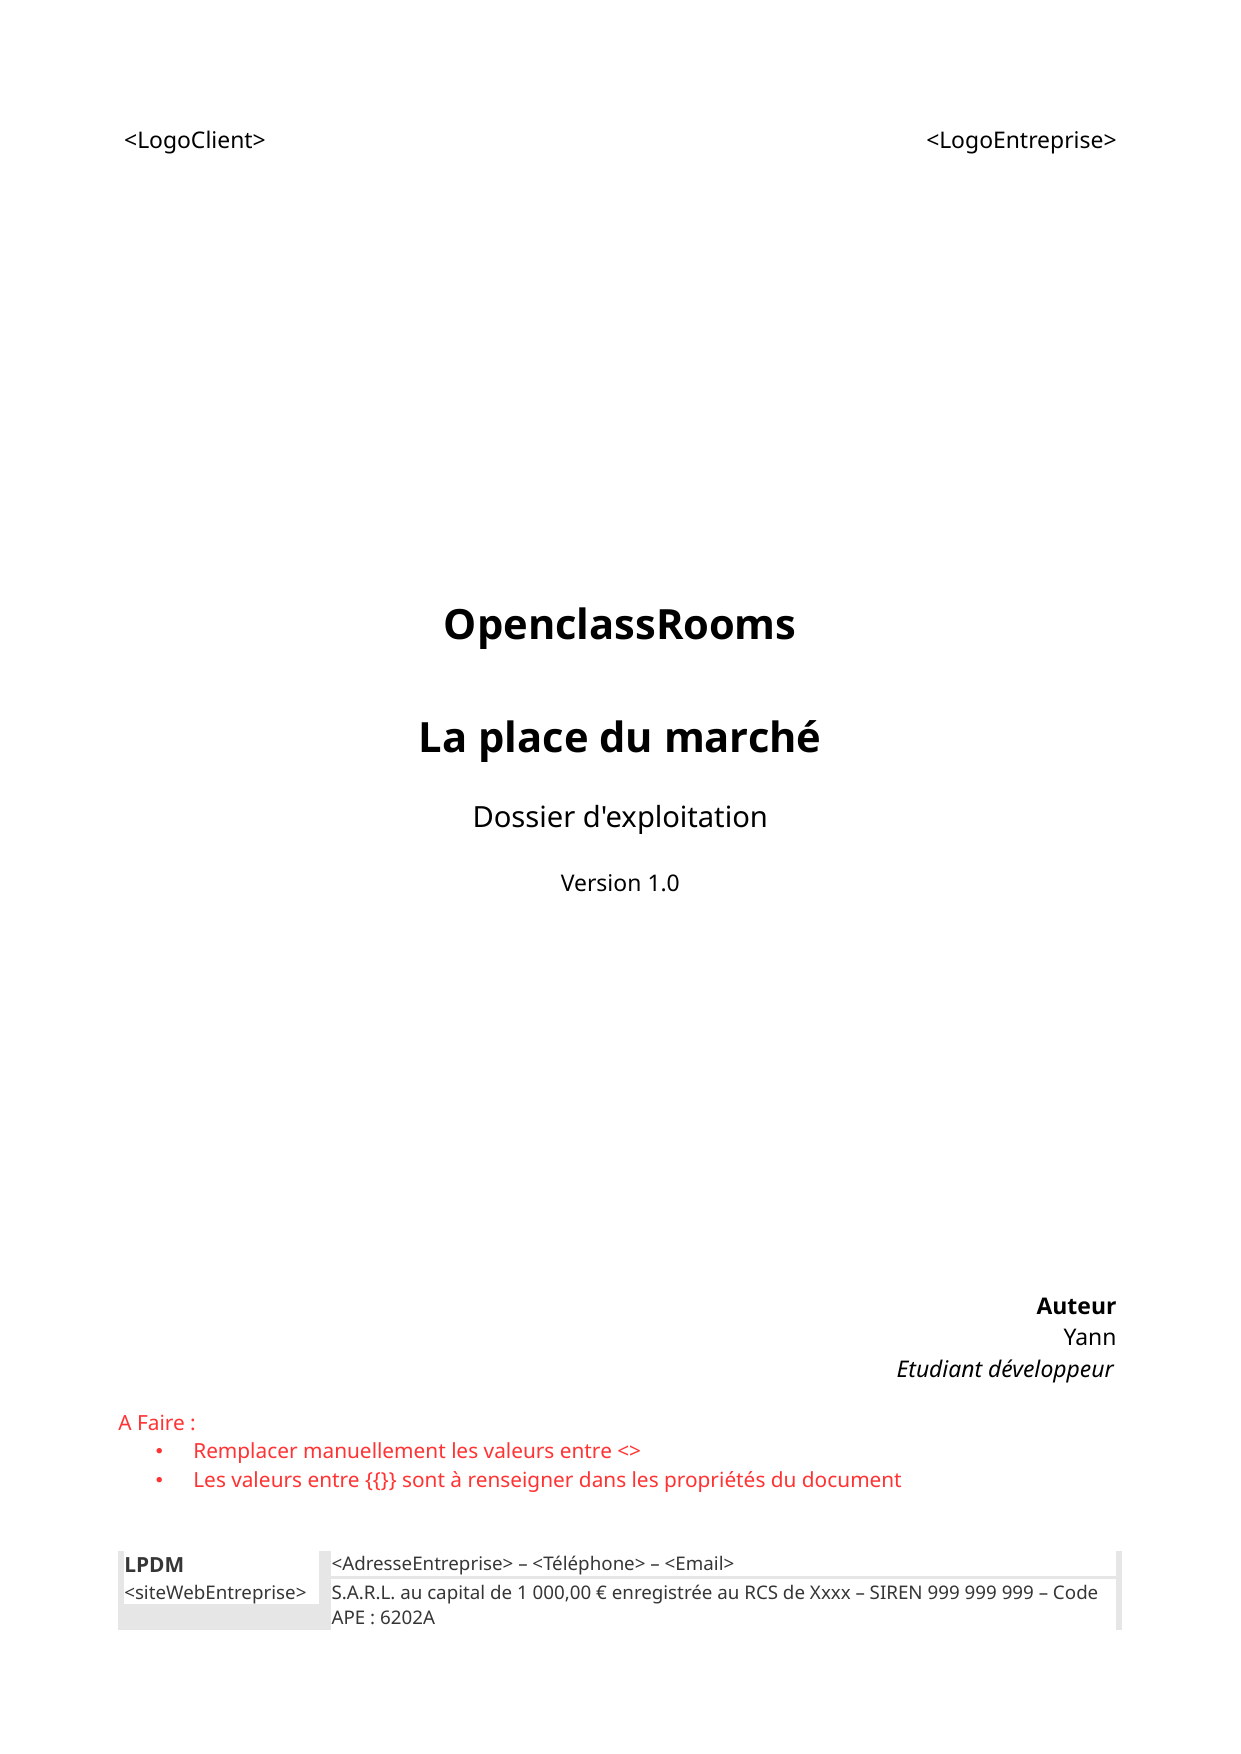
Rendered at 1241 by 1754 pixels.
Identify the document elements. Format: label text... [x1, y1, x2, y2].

list Les valeurs entre {{}} sont à renseigner dans les propriétés du document [156, 1465, 1122, 1493]
list Remplacer manuellement les valeurs entre <> [156, 1436, 1122, 1465]
table_header OpenclassRooms La place du marché Dossier d'exploitation Version 1.0 [118, 227, 1122, 1266]
text A Faire : [118, 1408, 1122, 1436]
table_cell Auteur Yann Etudiant développeur [118, 1266, 1122, 1408]
